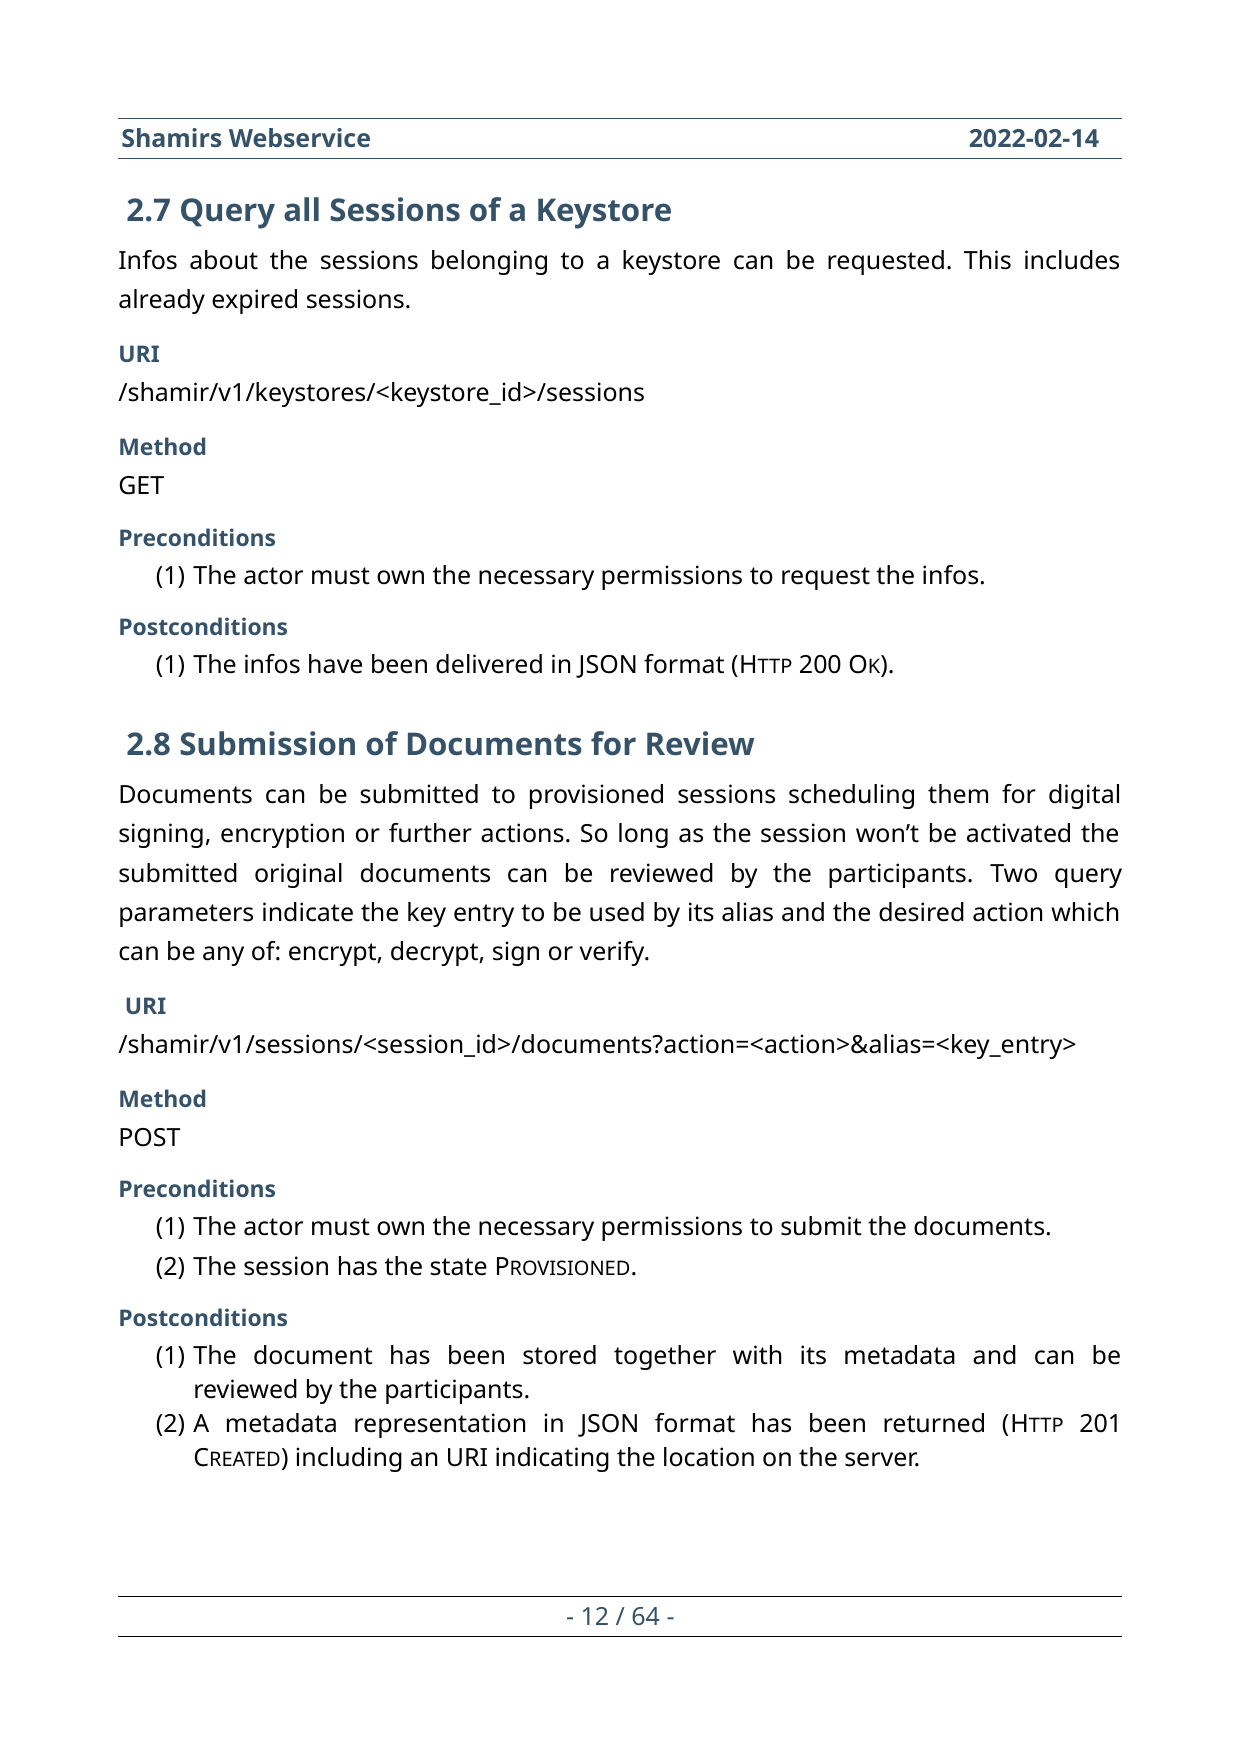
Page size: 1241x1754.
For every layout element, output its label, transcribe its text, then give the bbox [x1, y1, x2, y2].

list The actor must own the necessary permissions to submit the documents. [156, 1209, 1122, 1243]
subtitle Query all Sessions of a Keystore [118, 188, 1122, 230]
subtitle Submission of Documents for Review [118, 722, 1122, 764]
text Postconditions [118, 1302, 1122, 1333]
text URI [118, 336, 1122, 370]
text Documents can be submitted to provisioned sessions scheduling them for digital signing, encryption or further actions. So long as the session won’t be activated the submitted original documents can be reviewed by the participants. Two query parameters indicate the key entry to be used by its alias and the desired action which can be any of: encrypt, decrypt, sign or verify. [118, 777, 1122, 968]
text Preconditions [118, 1173, 1122, 1204]
list The actor must own the necessary permissions to request the infos. [156, 557, 1122, 592]
text /shamir/v1/keystores/<keystore_id>/sessions [118, 375, 1122, 409]
text Method [118, 1080, 1122, 1114]
text Method [118, 429, 1122, 463]
list The infos have been delivered in JSON format (Http 200 Ok). [156, 647, 1122, 681]
text Preconditions [118, 522, 1122, 553]
text /shamir/v1/sessions/<session_id>/documents?action=<action>&alias=<key_entry> [118, 1026, 1122, 1061]
text Postconditions [118, 611, 1122, 642]
text POST [118, 1119, 1122, 1153]
list The document has been stored together with its metadata and can be reviewed by the participants. [156, 1338, 1122, 1406]
text URI [118, 987, 1122, 1021]
list The session has the state Provisioned. [156, 1248, 1122, 1282]
text Infos about the sessions belonging to a keystore can be requested. This includes already expired sessions. [118, 243, 1122, 316]
text GET [118, 468, 1122, 502]
list A metadata representation in JSON format has been returned (Http 201 Created) including an URI indicating the location on the server. [156, 1406, 1122, 1474]
